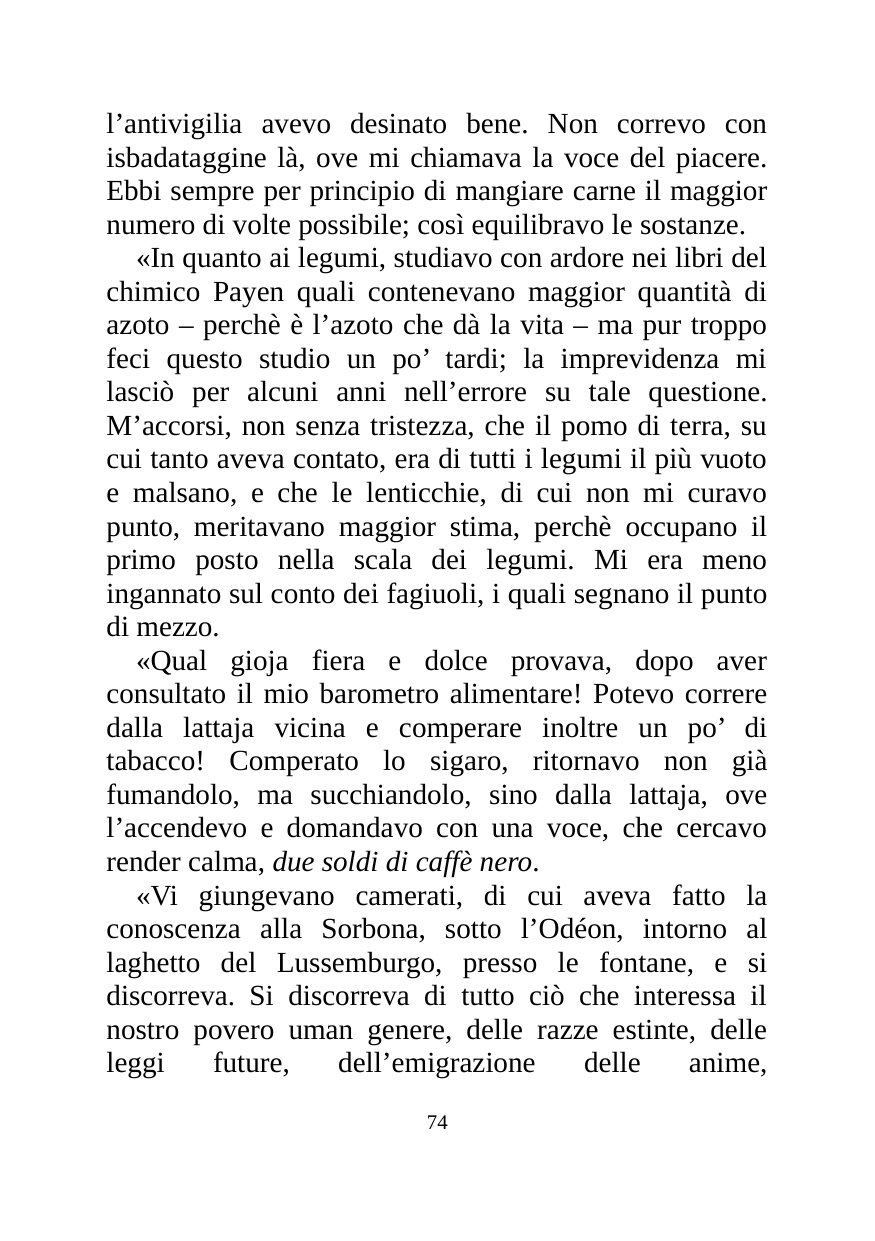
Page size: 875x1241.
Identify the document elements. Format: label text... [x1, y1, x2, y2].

text «In quanto ai legumi, studiavo con ardore nei libri del chimico Payen quali contenevano maggior quantità di azoto – perchè è l’azoto che dà la vita – ma pur troppo feci questo studio un po’ tardi; la imprevidenza mi lasciò per alcuni anni nell’errore su tale questione. M’accorsi, non senza tristezza, che il pomo di terra, su cui tanto aveva contato, era di tutti i legumi il più vuoto e malsano, e che le lenticchie, di cui non mi curavo punto, meritavano maggior stima, perchè occupano il primo posto nella scala dei legumi. Mi era meno ingannato sul conto dei fagiuoli, i quali segnano il punto di mezzo. [106, 240, 768, 643]
text «Qual gioja fiera e dolce provava, dopo aver consultato il mio barometro alimentare! Potevo correre dalla lattaja vicina e comperare inoltre un po’ di tabacco! Comperato lo sigaro, ritornavo non già fumandolo, ma succhiandolo, sino dalla lattaja, ove l’accendevo e domandavo con una voce, che cercavo render calma, due soldi di caffè nero. [106, 643, 768, 878]
text «Vi giungevano camerati, di cui aveva fatto la conoscenza alla Sorbona, sotto l’Odéon, intorno al laghetto del Lussemburgo, presso le fontane, e si discorreva. Si discorreva di tutto ciò che interessa il nostro povero uman genere, delle razze estinte, delle leggi future, dell’emigrazione delle anime, [106, 878, 768, 1079]
text l’antivigilia avevo desinato bene. Non correvo con isbadataggine là, ove mi chiamava la voce del piacere. Ebbi sempre per principio di mangiare carne il maggior numero di volte possibile; così equilibravo le sostanze. [106, 106, 768, 240]
